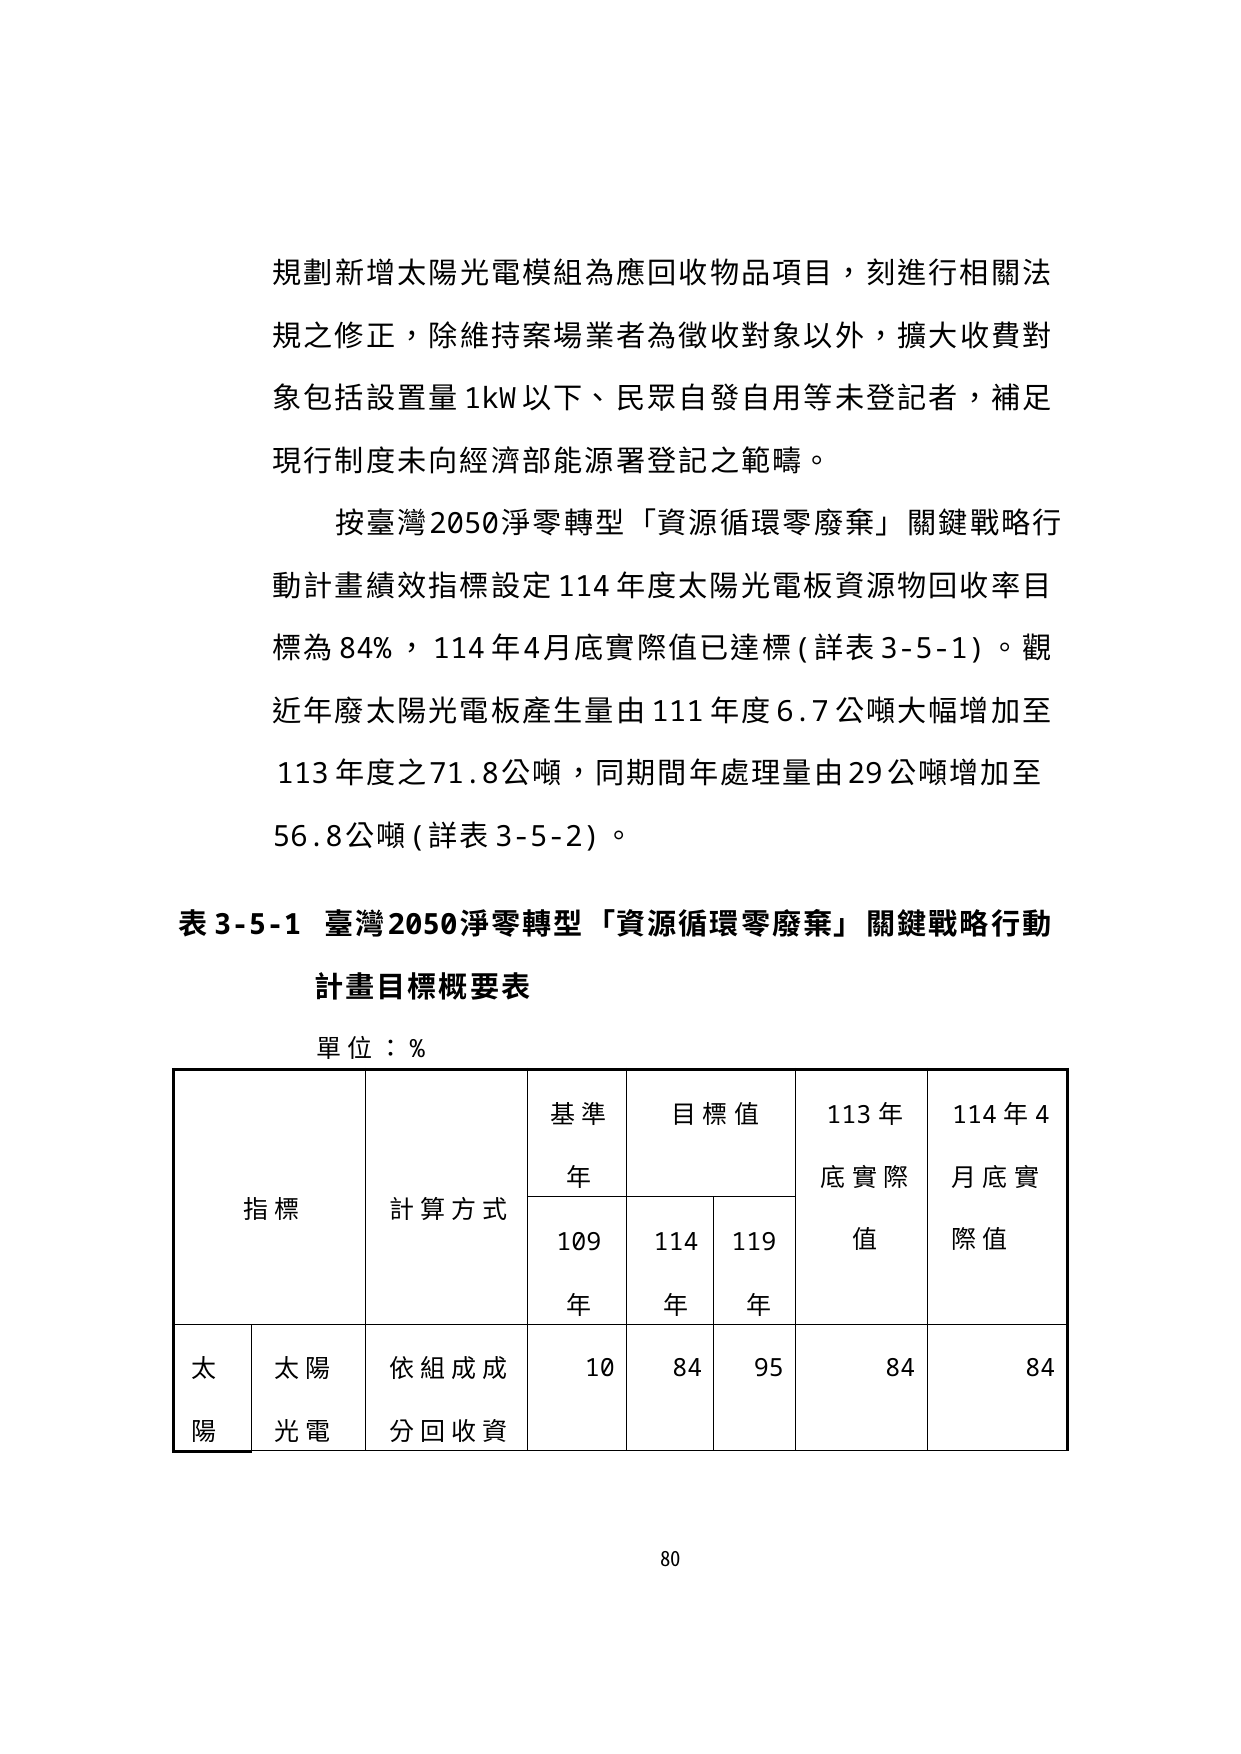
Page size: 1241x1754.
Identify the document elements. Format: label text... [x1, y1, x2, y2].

table_header 114年4月底實際值 [928, 1071, 1066, 1324]
table_cell 84 [928, 1325, 1066, 1450]
table_cell 95 [714, 1325, 795, 1450]
table_cell 84 [627, 1325, 713, 1450]
table_cell 太陽 [175, 1325, 251, 1450]
table_header 基準年 [528, 1071, 626, 1196]
table_header 指標 [175, 1071, 365, 1324]
table_header 目標值 [627, 1071, 795, 1196]
table_cell 84 [796, 1325, 927, 1450]
table_header 計算方式 [366, 1071, 527, 1324]
text 規劃新增太陽光電模組為應回收物品項目，刻進行相關法規之修正，除維持案場業者為徵收對象以外，擴大收費對象包括設置量1kW以下、民眾自發自用等未登記者，補足現行制度未向經濟部能源署登記之範疇。 [266, 229, 1063, 479]
table_cell 109年 [528, 1197, 626, 1324]
table_cell 114年 [627, 1197, 713, 1324]
table_cell 119年 [714, 1197, 795, 1324]
table_cell 10 [528, 1325, 626, 1450]
table_cell 依組成成分回收資 [366, 1325, 527, 1450]
text 表3-5-1 臺灣2050淨零轉型「資源循環零廢棄」關鍵戰略行動計畫目標概要表 單位：% [177, 880, 1063, 1068]
table_header 113年底實際值 [796, 1071, 927, 1324]
text 按臺灣2050淨零轉型「資源循環零廢棄」關鍵戰略行動計畫績效指標設定114年度太陽光電板資源物回收率目標為84%，114年4月底實際值已達標(詳表3-5-1)。觀近年廢太陽光電板產生量由111年度6.7公噸大幅增加至113年度之71.8公噸，同期間年處理量由29公噸增加至56.8公噸(詳表3-5-2)。 [266, 479, 1063, 854]
table_cell 太陽光電 [252, 1325, 365, 1450]
